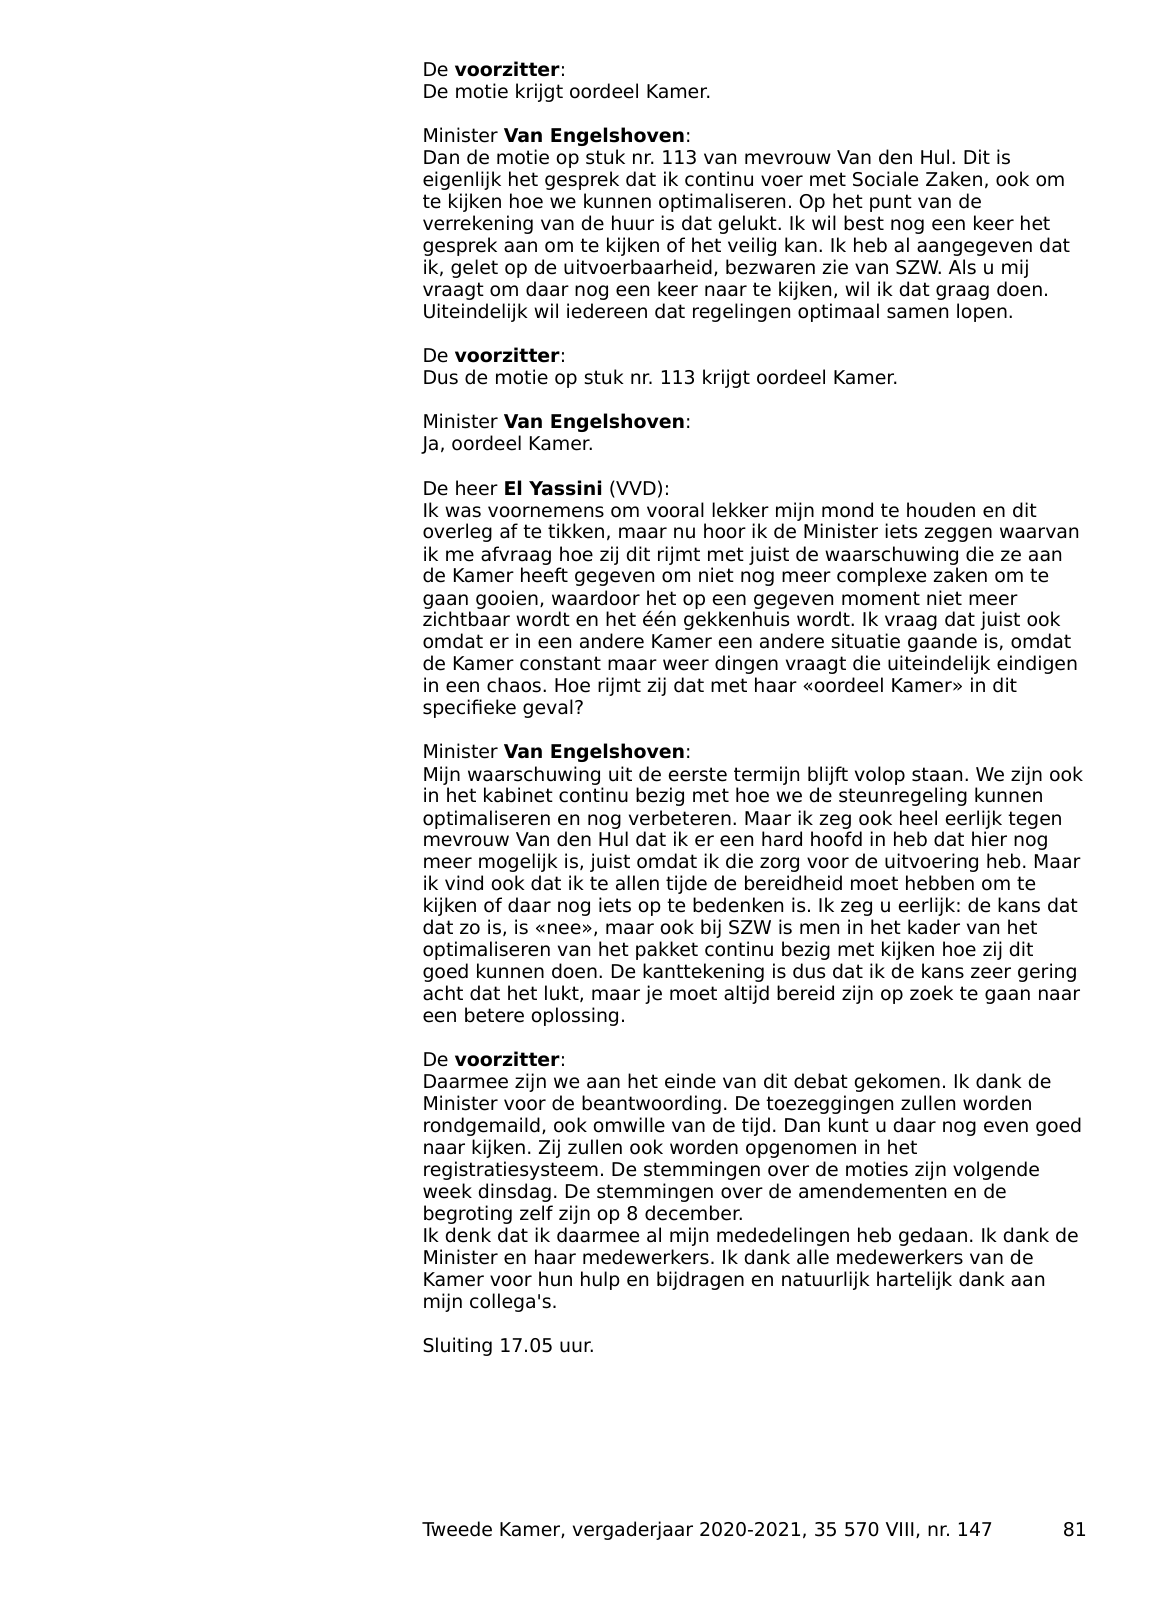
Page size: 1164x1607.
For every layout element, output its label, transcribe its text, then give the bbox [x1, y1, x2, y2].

text De heer El Yassini (VVD): [422, 477, 1087, 499]
text Ik was voornemens om vooral lekker mijn mond te houden en dit overleg af te tikken, maar nu hoor ik de Minister iets zeggen waarvan ik me afvraag hoe zij dit rijmt met juist de waarschuwing die ze aan de Kamer heeft gegeven om niet nog meer complexe zaken om te gaan gooien, waardoor het op een gegeven moment niet meer zichtbaar wordt en het één gekkenhuis wordt. Ik vraag dat juist ook omdat er in een andere Kamer een andere situatie gaande is, omdat de Kamer constant maar weer dingen vraagt die uiteindelijk eindigen in een chaos. Hoe rijmt zij dat met haar «oordeel Kamer» in dit specifieke geval? [422, 499, 1087, 719]
text Dus de motie op stuk nr. 113 krijgt oordeel Kamer. [422, 367, 1087, 389]
text Mijn waarschuwing uit de eerste termijn blijft volop staan. We zijn ook in het kabinet continu bezig met hoe we de steunregeling kunnen optimaliseren en nog verbeteren. Maar ik zeg ook heel eerlijk tegen mevrouw Van den Hul dat ik er een hard hoofd in heb dat hier nog meer mogelijk is, juist omdat ik die zorg voor de uitvoering heb. Maar ik vind ook dat ik te allen tijde de bereidheid moet hebben om te kijken of daar nog iets op te bedenken is. Ik zeg u eerlijk: de kans dat dat zo is, is «nee», maar ook bij SZW is men in het kader van het optimaliseren van het pakket continu bezig met kijken hoe zij dit goed kunnen doen. De kanttekening is dus dat ik de kans zeer gering acht dat het lukt, maar je moet altijd bereid zijn op zoek te gaan naar een betere oplossing. [422, 763, 1087, 1027]
text Ik denk dat ik daarmee al mijn mededelingen heb gedaan. Ik dank de Minister en haar medewerkers. Ik dank alle medewerkers van de Kamer voor hun hulp en bijdragen en natuurlijk hartelijk dank aan mijn collega's. [422, 1225, 1087, 1313]
text Minister Van Engelshoven: [422, 411, 1087, 433]
text De voorzitter: [422, 59, 1087, 81]
text Dan de motie op stuk nr. 113 van mevrouw Van den Hul. Dit is eigenlijk het gesprek dat ik continu voer met Sociale Zaken, ook om te kijken hoe we kunnen optimaliseren. Op het punt van de verrekening van de huur is dat gelukt. Ik wil best nog een keer het gesprek aan om te kijken of het veilig kan. Ik heb al aangegeven dat ik, gelet op de uitvoerbaarheid, bezwaren zie van SZW. Als u mij vraagt om daar nog een keer naar te kijken, wil ik dat graag doen. Uiteindelijk wil iedereen dat regelingen optimaal samen lopen. [422, 147, 1087, 323]
text Ja, oordeel Kamer. [422, 433, 1087, 455]
text De voorzitter: [422, 1049, 1087, 1071]
text De voorzitter: [422, 345, 1087, 367]
text Minister Van Engelshoven: [422, 741, 1087, 763]
text De motie krijgt oordeel Kamer. [422, 81, 1087, 103]
text Minister Van Engelshoven: [422, 125, 1087, 147]
text Sluiting 17.05 uur. [422, 1335, 1087, 1357]
text Daarmee zijn we aan het einde van dit debat gekomen. Ik dank de Minister voor de beantwoording. De toezeggingen zullen worden rondgemaild, ook omwille van de tijd. Dan kunt u daar nog even goed naar kijken. Zij zullen ook worden opgenomen in het registratiesysteem. De stemmingen over de moties zijn volgende week dinsdag. De stemmingen over de amendementen en de begroting zelf zijn op 8 december. [422, 1071, 1087, 1225]
